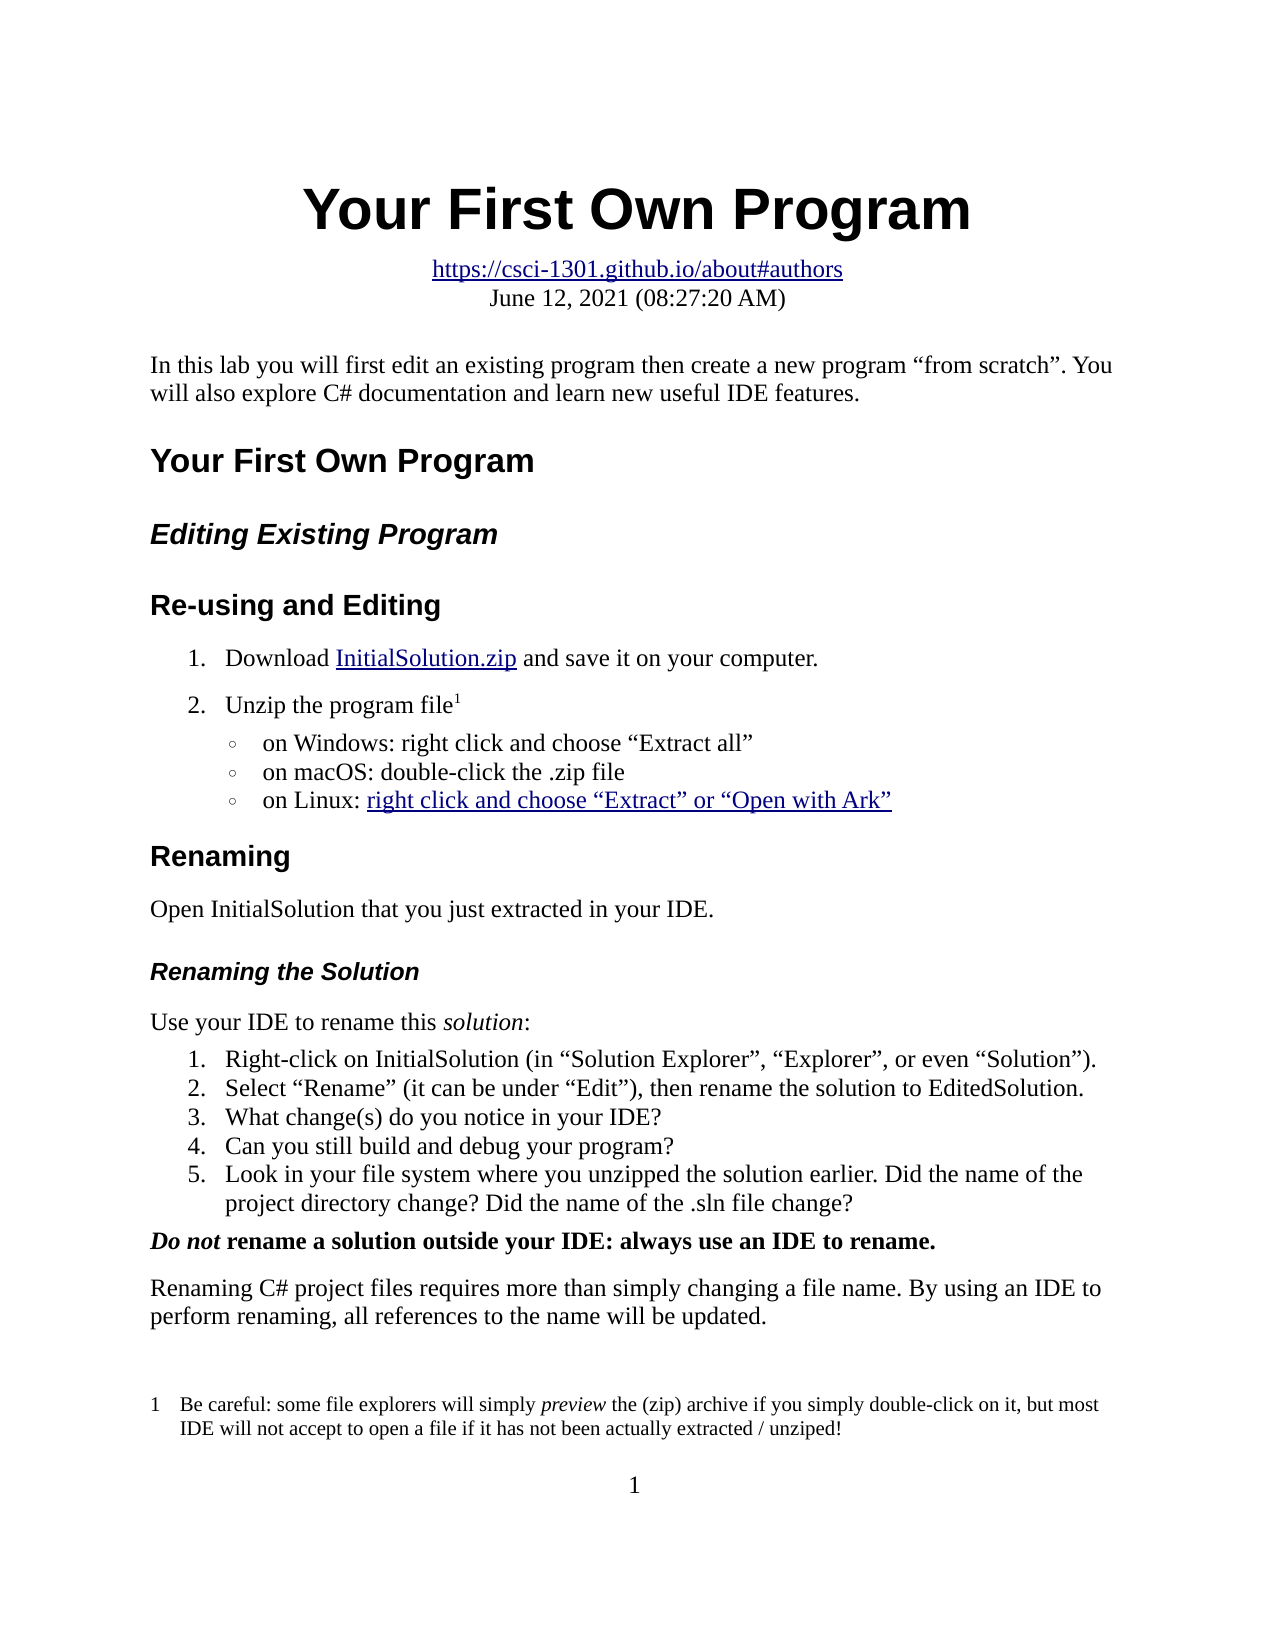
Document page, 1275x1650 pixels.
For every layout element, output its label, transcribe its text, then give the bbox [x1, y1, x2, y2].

subtitle Your First Own Program [150, 441, 1125, 480]
list Look in your file system where you unzipped the solution earlier. Did the name of the project directory change? Did the name of the .sln file change? [187, 1159, 1125, 1217]
text Renaming C# project files requires more than simply changing a file name. By using an IDE to perform renaming, all references to the name will be updated. [150, 1273, 1125, 1330]
subtitle Editing Existing Program [150, 517, 1125, 551]
text June 12, 2021 (08:27:20 AM) [150, 283, 1125, 312]
list Select “Rename” (it can be under “Edit”), then rename the solution to EditedSolution. [187, 1073, 1125, 1102]
list on Windows: right click and choose “Extract all” [225, 728, 1125, 757]
list Unzip the program file [187, 690, 1125, 719]
list Right-click on InitialSolution (in “Solution Explorer”, “Explorer”, or even “Solution”). [187, 1044, 1125, 1073]
text Use your IDE to rename this solution: [150, 1007, 1125, 1036]
text Open InitialSolution that you just extracted in your IDE. [150, 894, 1125, 923]
subtitle Renaming the Solution [150, 957, 1125, 985]
list on Linux: right click and choose “Extract” or “Open with Ark” [225, 785, 1125, 814]
list What change(s) do you notice in your IDE? [187, 1102, 1125, 1131]
list on macOS: double-click the .zip file [225, 757, 1125, 785]
list Download InitialSolution.zip and save it on your computer. [187, 643, 1125, 672]
list Can you still build and debug your program? [187, 1131, 1125, 1159]
text In this lab you will first edit an existing program then create a new program “from scratch”. You will also explore C# documentation and learn new useful IDE features. [150, 350, 1125, 407]
subtitle Renaming [150, 839, 1125, 873]
text Do not rename a solution outside your IDE: always use an IDE to rename. [150, 1226, 1125, 1255]
title Your First Own Program [150, 175, 1125, 242]
text https://csci-1301.github.io/about#authors [150, 254, 1125, 283]
subtitle Re-using and Editing [150, 588, 1125, 622]
list Be careful: some file explorers will simply preview the (zip) archive if you simply double-click on it, but most IDE will not accept to open a file if it has not been actually extracted / unziped! [150, 1392, 1125, 1440]
